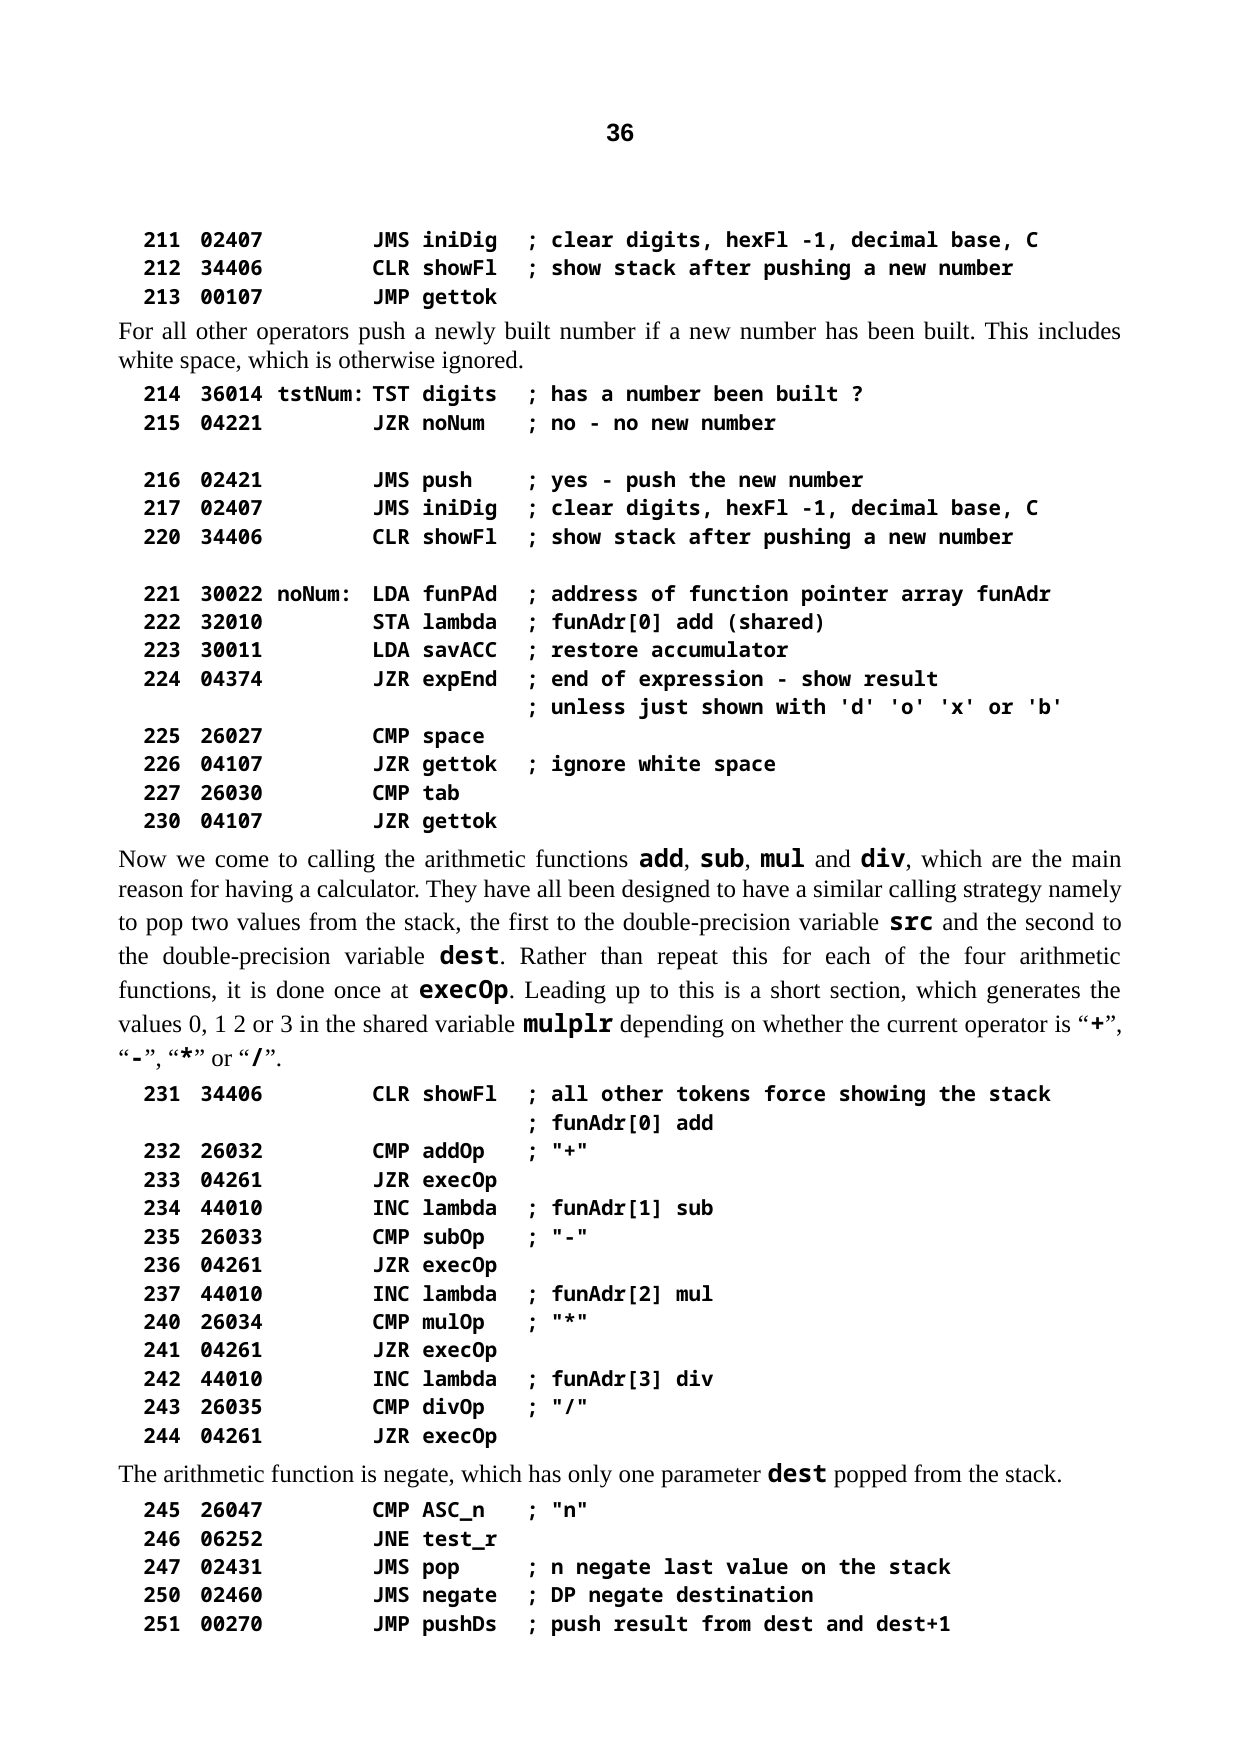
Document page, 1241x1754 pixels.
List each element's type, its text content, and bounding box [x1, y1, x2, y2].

text ; unless just shown with 'd' 'o' 'x' or 'b' [118, 692, 1122, 721]
text 233 04261 JZR execOp [118, 1165, 1122, 1193]
text 242 44010 INC lambda ; funAdr[3] div [118, 1364, 1122, 1392]
text 245 26047 CMP ASC_n ; "n" [118, 1495, 1122, 1524]
text 231 34406 CLR showFl ; all other tokens force showing the stack [118, 1079, 1122, 1108]
text 222 32010 STA lambda ; funAdr[0] add (shared) [118, 607, 1122, 636]
text 240 26034 CMP mulOp ; "*" [118, 1307, 1122, 1336]
text 230 04107 JZR gettok [118, 806, 1122, 834]
text 212 34406 CLR showFl ; show stack after pushing a new number [118, 253, 1122, 282]
text Now we come to calling the arithmetic functions add, sub, mul and div, which are the main reason for having a calculator. They have all been designed to have a similar calling strategy namely to pop two values from the stack, the first to the double-precision variable src and the second to the double-precision variable dest. Rather than repeat this for each of the four arithmetic functions, it is done once at execOp. Leading up to this is a short section, which generates the values 0, 1 2 or 3 in the shared variable mulplr depending on whether the current operator is “+”, “-”, “*” or “/”. [118, 841, 1122, 1074]
text 223 30011 LDA savACC ; restore accumulator [118, 636, 1122, 664]
text The arithmetic function is negate, which has only one parameter dest popped from the stack. [118, 1455, 1122, 1489]
text 221 30022 noNum: LDA funPAd ; address of function pointer array funAdr [118, 579, 1122, 607]
text For all other operators push a newly built number if a new number has been built. This includes white space, which is otherwise ignored. [118, 316, 1122, 374]
text 246 06252 JNE test_r [118, 1524, 1122, 1552]
text 227 26030 CMP tab [118, 778, 1122, 806]
text 217 02407 JMS iniDig ; clear digits, hexFl -1, decimal base, C [118, 493, 1122, 522]
text 225 26027 CMP space [118, 721, 1122, 749]
text 250 02460 JMS negate ; DP negate destination [118, 1581, 1122, 1609]
text 224 04374 JZR expEnd ; end of expression - show result [118, 664, 1122, 692]
text 211 02407 JMS iniDig ; clear digits, hexFl -1, decimal base, C [118, 225, 1122, 253]
text ; funAdr[0] add [118, 1108, 1122, 1136]
text 237 44010 INC lambda ; funAdr[2] mul [118, 1279, 1122, 1307]
text 213 00107 JMP gettok [118, 282, 1122, 310]
text 244 04261 JZR execOp [118, 1421, 1122, 1449]
text 234 44010 INC lambda ; funAdr[1] sub [118, 1193, 1122, 1222]
text 236 04261 JZR execOp [118, 1250, 1122, 1279]
text 241 04261 JZR execOp [118, 1336, 1122, 1364]
text 251 00270 JMP pushDs ; push result from dest and dest+1 [118, 1609, 1122, 1637]
text 220 34406 CLR showFl ; show stack after pushing a new number [118, 522, 1122, 550]
text 214 36014 tstNum: TST digits ; has a number been built ? [118, 379, 1122, 408]
text 232 26032 CMP addOp ; "+" [118, 1136, 1122, 1165]
text 243 26035 CMP divOp ; "/" [118, 1392, 1122, 1421]
text 247 02431 JMS pop ; n negate last value on the stack [118, 1552, 1122, 1581]
text 235 26033 CMP subOp ; "-" [118, 1222, 1122, 1250]
text 215 04221 JZR noNum ; no - no new number [118, 408, 1122, 436]
text 226 04107 JZR gettok ; ignore white space [118, 749, 1122, 778]
text 216 02421 JMS push ; yes - push the new number [118, 465, 1122, 493]
